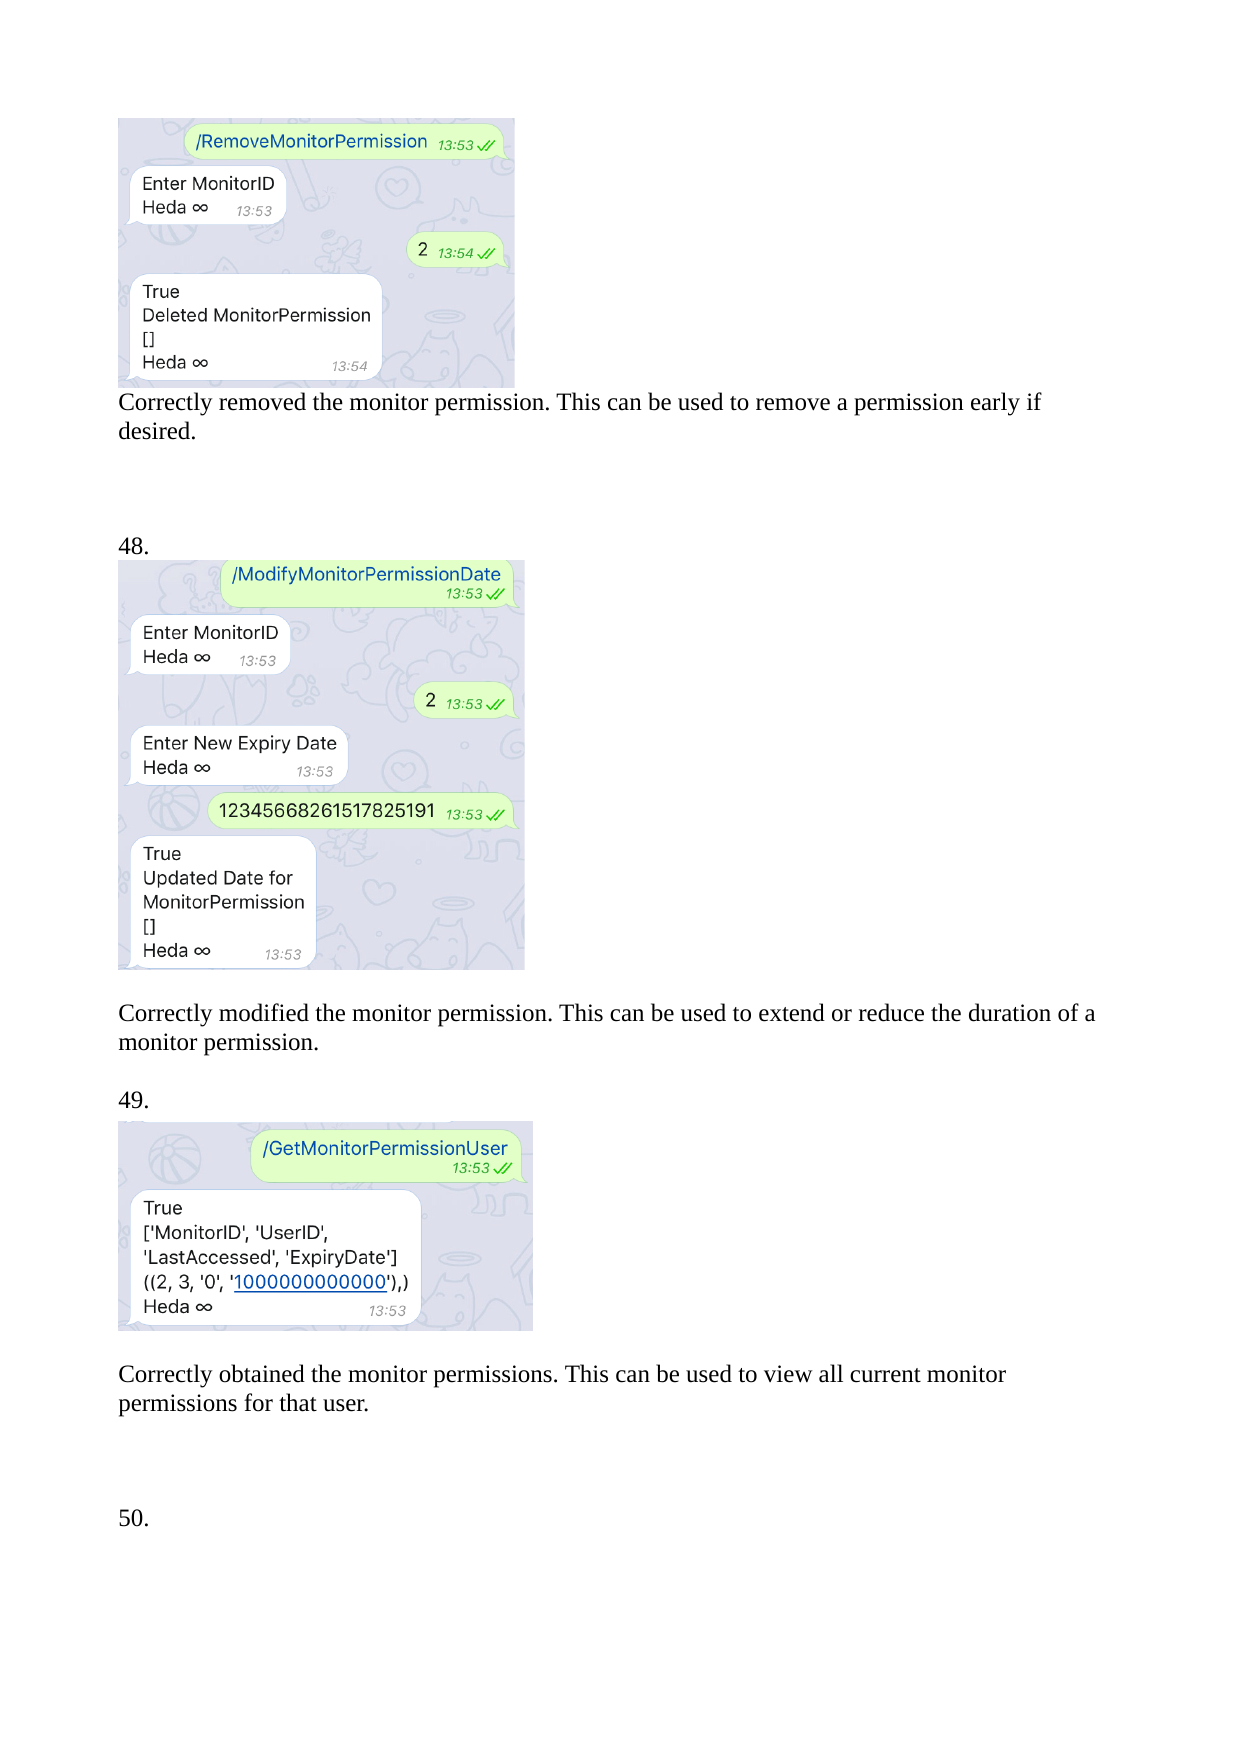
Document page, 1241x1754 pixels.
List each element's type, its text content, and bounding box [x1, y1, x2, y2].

text 50. [118, 1503, 1122, 1532]
picture [118, 118, 515, 388]
text Correctly removed the monitor permission. This can be used to remove a permission early if desired. [118, 388, 1122, 445]
picture [118, 1173, 533, 1331]
text Correctly obtained the monitor permissions. This can be used to view all current monitor permissions for that user. [118, 1359, 1122, 1417]
text Correctly modified the monitor permission. This can be used to extend or reduce the duration of a monitor permission. [118, 998, 1122, 1056]
text 49. [118, 1085, 1122, 1113]
picture [118, 560, 525, 970]
text 48. [118, 531, 1122, 560]
